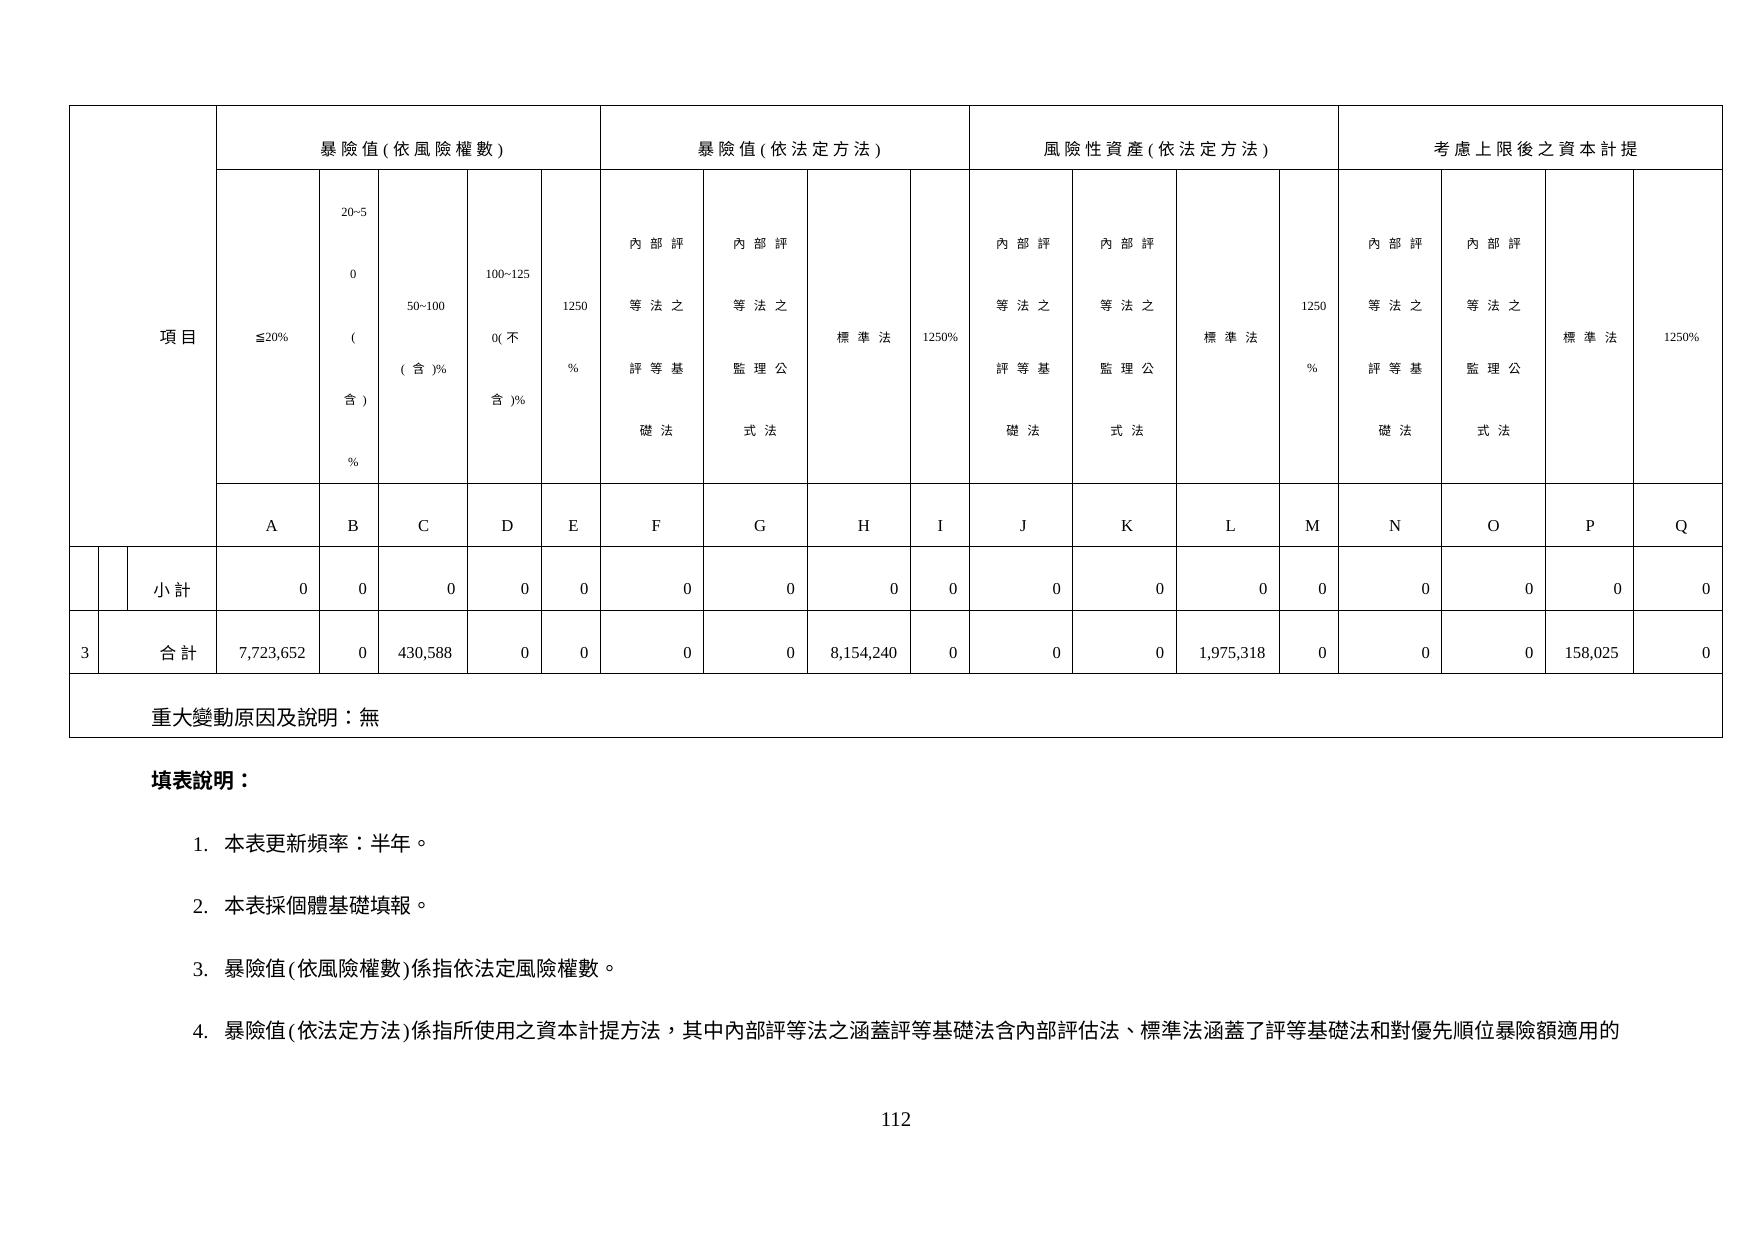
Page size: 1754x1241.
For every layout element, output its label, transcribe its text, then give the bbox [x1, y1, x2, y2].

table_cell 內部評等法之監理公式法 [1073, 170, 1176, 482]
table_cell 0 [704, 611, 807, 673]
table_cell 0 [1177, 547, 1279, 609]
list 暴險值(依風險權數)係指依法定風險權數。 [188, 925, 1641, 988]
table_cell 內部評等法之評等基礎法 [601, 170, 703, 482]
table_cell 標準法 [1546, 170, 1633, 482]
table_cell H [808, 484, 910, 546]
table_cell 內部評等法之監理公式法 [704, 170, 807, 482]
table_cell 0 [468, 611, 541, 673]
table_cell 0 [601, 611, 703, 673]
table_cell 0 [542, 547, 600, 609]
table_cell 0 [808, 547, 910, 609]
table_cell 0 [1073, 611, 1176, 673]
text 填表說明： [151, 738, 1641, 800]
table_cell 0 [468, 547, 541, 609]
table_header 風險性資產(依法定方法) [970, 106, 1338, 169]
table_cell 0 [1280, 547, 1338, 609]
table_cell 0 [320, 611, 378, 673]
table_cell [99, 547, 127, 609]
table_cell 0 [1442, 611, 1545, 673]
table_header 項目 [70, 106, 216, 546]
table_cell 0 [1634, 547, 1722, 609]
table_cell 0 [217, 547, 319, 609]
table_cell L [1177, 484, 1279, 546]
table_cell 0 [1280, 611, 1338, 673]
table_header 考慮上限後之資本計提 [1339, 106, 1722, 169]
table_cell 20~50(含)% [320, 170, 378, 482]
table_cell 50~100(含)% [379, 170, 467, 482]
table_cell 0 [1073, 547, 1176, 609]
table_cell 0 [970, 611, 1072, 673]
table_cell O [1442, 484, 1545, 546]
table_cell 重大變動原因及說明：無 [70, 674, 1722, 737]
table_cell 0 [1339, 611, 1441, 673]
list 本表採個體基礎填報。 [188, 863, 1641, 925]
table_header 暴險值(依法定方法) [601, 106, 969, 169]
table_header 暴險值(依風險權數) [217, 106, 600, 169]
table_cell G [704, 484, 807, 546]
table_cell 1250% [542, 170, 600, 482]
table_cell 內部評等法之評等基礎法 [970, 170, 1072, 482]
table_cell 內部評等法之評等基礎法 [1339, 170, 1441, 482]
table_cell 標準法 [1177, 170, 1279, 482]
table_cell K [1073, 484, 1176, 546]
table_cell 1250% [911, 170, 969, 482]
table_cell 0 [320, 547, 378, 609]
table_cell 合計 [99, 611, 216, 673]
table_cell 0 [601, 547, 703, 609]
table_cell 3 [70, 611, 98, 673]
table_cell 0 [911, 611, 969, 673]
table_cell C [379, 484, 467, 546]
table_cell P [1546, 484, 1633, 546]
table_cell 1,975,318 [1177, 611, 1279, 673]
table_cell 0 [911, 547, 969, 609]
table_cell 158,025 [1546, 611, 1633, 673]
table_cell 0 [704, 547, 807, 609]
table_cell 0 [1442, 547, 1545, 609]
table_cell ≦20% [217, 170, 319, 482]
table_cell 0 [970, 547, 1072, 609]
table_cell 標準法 [808, 170, 910, 482]
table_cell B [320, 484, 378, 546]
table_cell 1250% [1634, 170, 1722, 482]
table_cell [70, 547, 98, 609]
table_cell 小計 [128, 547, 216, 609]
table_cell J [970, 484, 1072, 546]
table_cell 內部評等法之監理公式法 [1442, 170, 1545, 482]
table_cell 7,723,652 [217, 611, 319, 673]
list 暴險值(依法定方法)係指所使用之資本計提方法，其中內部評等法之涵蓋評等基礎法含內部評估法、標準法涵蓋了評等基礎法和對優先順位暴險額適用的 [188, 988, 1641, 1050]
table_cell Q [1634, 484, 1722, 546]
table_cell 0 [542, 611, 600, 673]
table_cell 0 [1339, 547, 1441, 609]
table_cell 0 [1634, 611, 1722, 673]
table_cell 1250% [1280, 170, 1338, 482]
table_cell E [542, 484, 600, 546]
table_cell A [217, 484, 319, 546]
table_cell F [601, 484, 703, 546]
table_cell 0 [379, 547, 467, 609]
table_cell 0 [1546, 547, 1633, 609]
table_cell 430,588 [379, 611, 467, 673]
table_cell M [1280, 484, 1338, 546]
table_cell 8,154,240 [808, 611, 910, 673]
table_cell I [911, 484, 969, 546]
table_cell N [1339, 484, 1441, 546]
table_cell 100~1250(不含)% [468, 170, 541, 482]
list 本表更新頻率：半年。 [188, 800, 1641, 863]
table_cell D [468, 484, 541, 546]
